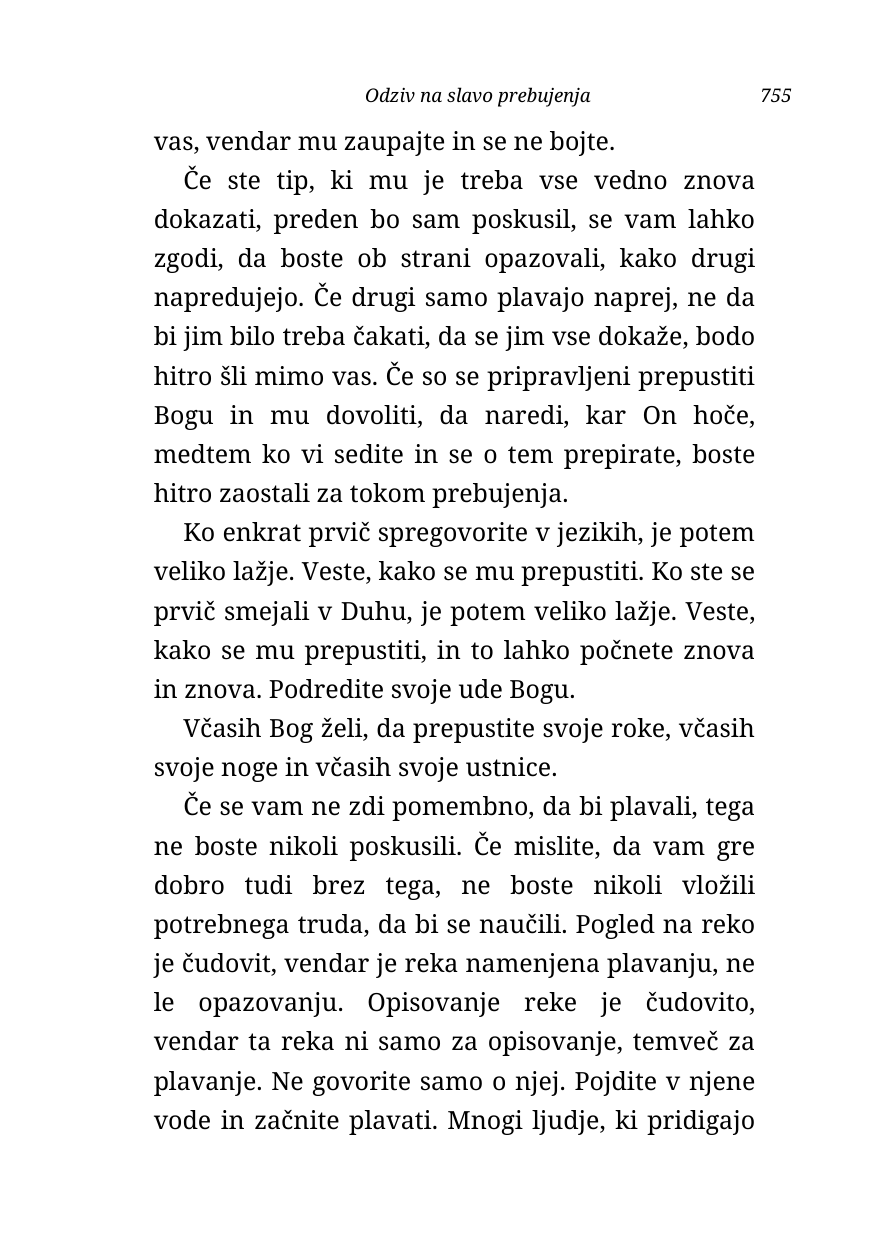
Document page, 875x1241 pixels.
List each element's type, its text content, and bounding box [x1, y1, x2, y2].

text Včasih Bog želi, da prepustite svoje roke, včasih svoje noge in včasih svoje ustnice. [153, 711, 756, 784]
text vas, vendar mu zaupajte in se ne bojte. [153, 123, 756, 157]
text Če ste tip, ki mu je treba vse vedno znova dokazati, preden bo sam poskusil, se vam lahko zgodi, da boste ob strani opazovali, kako drugi napredujejo. Če drugi samo plavajo naprej, ne da bi jim bilo treba čakati, da se jim vse dokaže, bodo hitro šli mimo vas. Če so se pripravljeni prepustiti Bogu in mu dovoliti, da naredi, kar On hoče, medtem ko vi sedite in se o tem prepirate, boste hitro zaostali za tokom prebujenja. [153, 162, 756, 510]
text Ko enkrat prvič spregovorite v jezikih, je potem veliko lažje. Veste, kako se mu prepustiti. Ko ste se prvič smejali v Duhu, je potem veliko lažje. Veste, kako se mu prepustiti, in to lahko počnete znova in znova. Podredite svoje ude Bogu. [153, 515, 756, 706]
text Če se vam ne zdi pomembno, da bi plavali, tega ne boste nikoli poskusili. Če mislite, da vam gre dobro tudi brez tega, ne boste nikoli vložili potrebnega truda, da bi se naučili. Pogled na reko je čudovit, vendar je reka namenjena plavanju, ne le opazovanju. Opisovanje reke je čudovito, vendar ta reka ni samo za opisovanje, temveč za plavanje. Ne govorite samo o njej. Pojdite v njene vode in začnite plavati. Mnogi ljudje, ki pridigajo [153, 789, 756, 1136]
